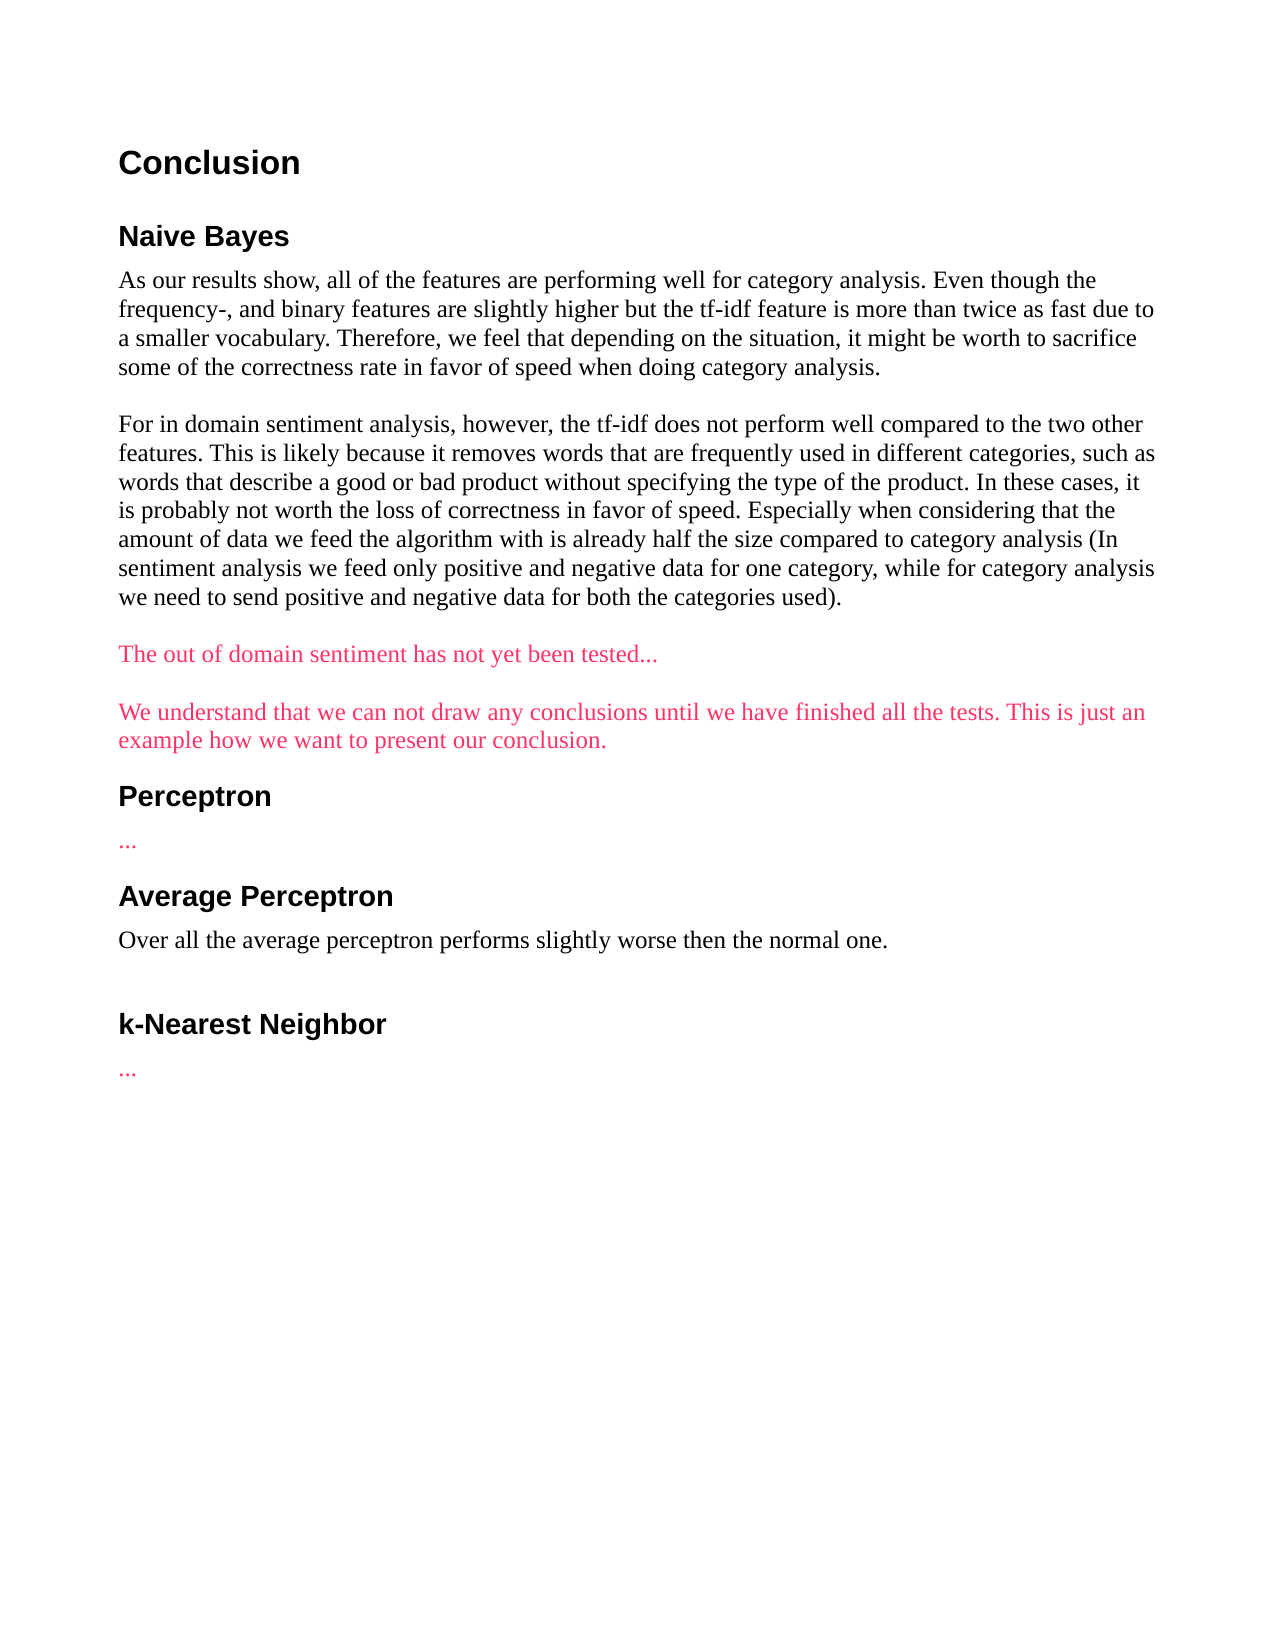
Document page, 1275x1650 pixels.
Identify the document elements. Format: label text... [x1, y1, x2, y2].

subtitle Average Perceptron [118, 879, 1157, 912]
subtitle k-Nearest Neighbor [118, 1007, 1157, 1041]
text For in domain sentiment analysis, however, the tf-idf does not perform well compared to the two other features. This is likely because it removes words that are frequently used in different categories, such as words that describe a good or bad product without specifying the type of the product. In these cases, it is probably not worth the loss of correctness in favor of speed. Especially when considering that the amount of data we feed the algorithm with is already half the size compared to category analysis (In sentiment analysis we feed only positive and negative data for one category, while for category analysis we need to send positive and negative data for both the categories used). [118, 409, 1157, 610]
text ... [118, 825, 1157, 854]
subtitle Perceptron [118, 779, 1157, 813]
subtitle Conclusion [118, 143, 1157, 182]
text The out of domain sentiment has not yet been tested... [118, 639, 1157, 668]
text As our results show, all of the features are performing well for category analysis. Even though the frequency-, and binary features are slightly higher but the tf-idf feature is more than twice as fast due to a smaller vocabulary. Therefore, we feel that depending on the situation, it might be worth to sacrifice some of the correctness rate in favor of speed when doing category analysis. [118, 265, 1157, 380]
text ... [118, 1053, 1157, 1082]
subtitle Naive Bayes [118, 219, 1157, 253]
text We understand that we can not draw any conclusions until we have finished all the tests. This is just an example how we want to present our conclusion. [118, 697, 1157, 754]
text Over all the average perceptron performs slightly worse then the normal one. [118, 925, 1157, 954]
